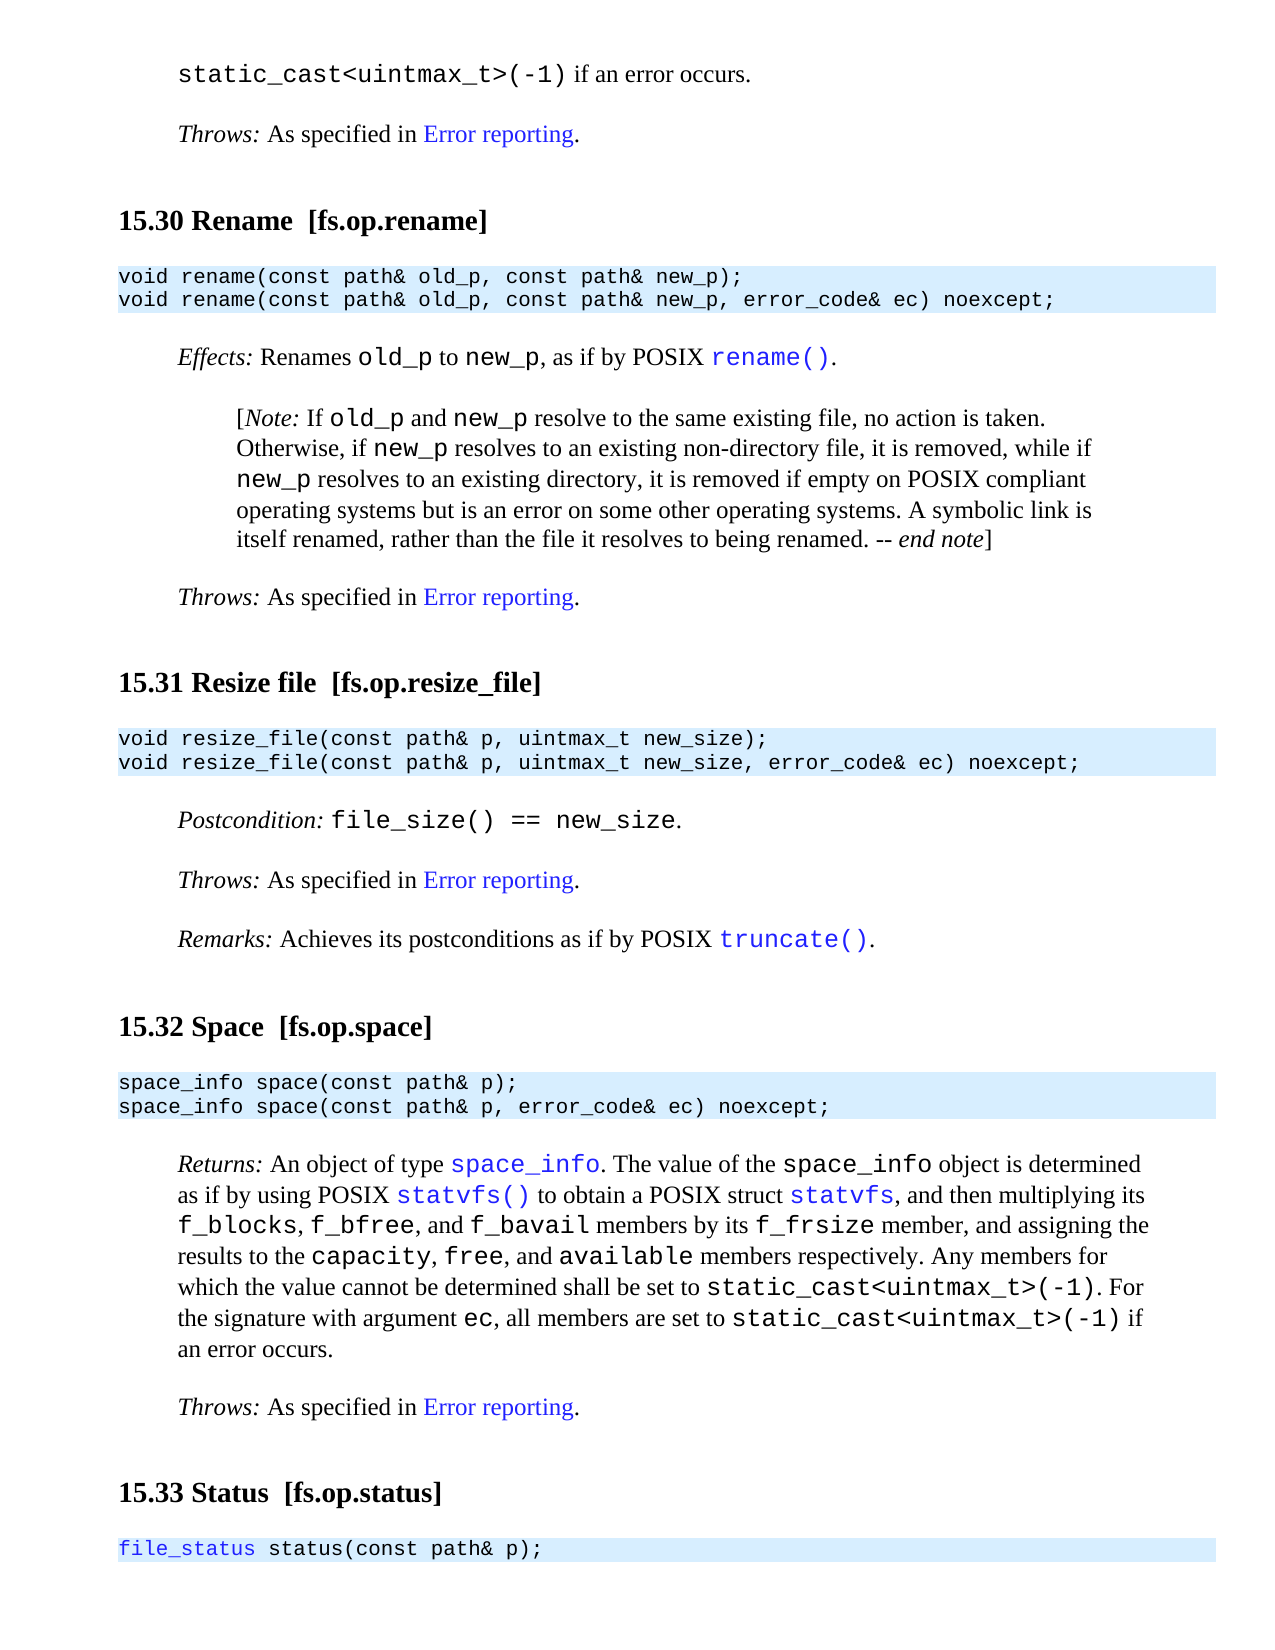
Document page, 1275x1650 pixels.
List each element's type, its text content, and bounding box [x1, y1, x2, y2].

subtitle 15.32 Space [fs.op.space] [118, 1009, 1216, 1043]
text void resize_file(const path& p, uintmax_t new_size, error_code& ec) noexcept; [118, 752, 1216, 776]
text Throws: As specified in Error reporting. [177, 1392, 1157, 1421]
text Throws: As specified in Error reporting. [177, 119, 1157, 148]
subtitle 15.33 Status [fs.op.status] [118, 1475, 1216, 1509]
subtitle 15.31 Resize file [fs.op.resize_file] [118, 665, 1216, 699]
text space_info space(const path& p); [118, 1072, 1216, 1096]
text [Note: If old_p and new_p resolve to the same existing file, no action is taken. Otherwise, if new_p resolves to an existing non-directory file, it is removed, while if new_p resolves to an existing directory, it is removed if empty on POSIX compliant operating systems but is an error on some other operating systems. A symbolic link is itself renamed, rather than the file it resolves to being renamed. -- end note] [236, 403, 1098, 553]
text Throws: As specified in Error reporting. [177, 866, 1157, 894]
text void rename(const path& old_p, const path& new_p); [118, 266, 1216, 289]
text Remarks: Achieves its postconditions as if by POSIX truncate(). [177, 924, 1157, 954]
text void rename(const path& old_p, const path& new_p, error_code& ec) noexcept; [118, 289, 1216, 313]
text space_info space(const path& p, error_code& ec) noexcept; [118, 1096, 1216, 1119]
text Postcondition: file_size() == new_size. [177, 805, 1157, 836]
text Returns: An object of type space_info. The value of the space_info object is determined as if by using POSIX statvfs() to obtain a POSIX struct statvfs, and then multiplying its f_blocks, f_bfree, and f_bavail members by its f_frsize member, and assigning the results to the capacity, free, and available members respectively. Any members for which the value cannot be determined shall be set to static_cast<uintmax_t>(-1). For the signature with argument ec, all members are set to static_cast<uintmax_t>(-1) if an error occurs. [177, 1149, 1157, 1363]
text file_status status(const path& p); [118, 1538, 1216, 1562]
text Throws: As specified in Error reporting. [177, 582, 1157, 611]
text void resize_file(const path& p, uintmax_t new_size); [118, 728, 1216, 752]
text Effects: Renames old_p to new_p, as if by POSIX rename(). [177, 342, 1157, 373]
subtitle 15.30 Rename [fs.op.rename] [118, 203, 1216, 236]
text static_cast<uintmax_t>(-1) if an error occurs. [177, 59, 1157, 90]
